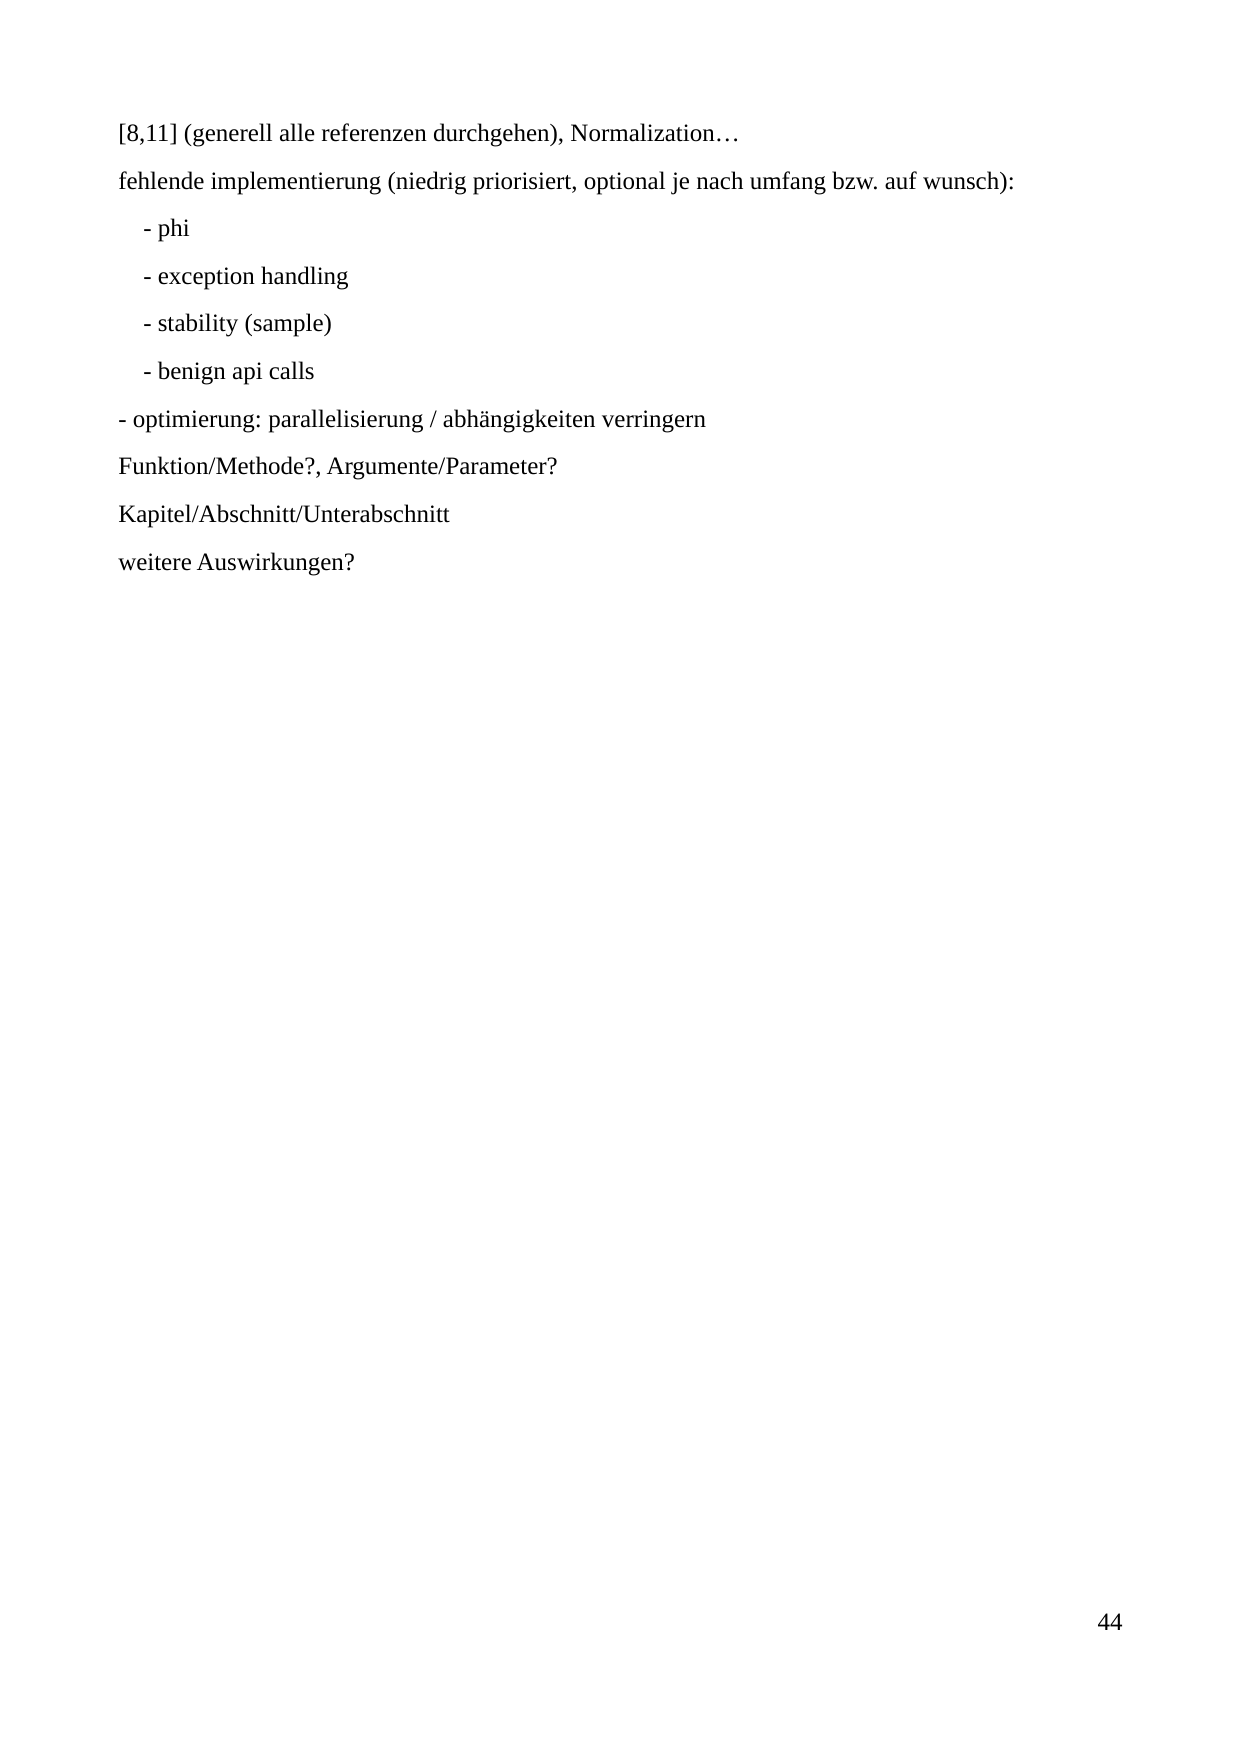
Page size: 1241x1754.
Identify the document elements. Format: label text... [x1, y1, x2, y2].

text Funktion/Methode?, Argumente/Parameter? [118, 451, 1122, 480]
text - exception handling [118, 261, 1122, 290]
text [8,11] (generell alle referenzen durchgehen), Normalization… [118, 118, 1122, 147]
text - phi [118, 213, 1122, 242]
text fehlende implementierung (niedrig priorisiert, optional je nach umfang bzw. auf wunsch): [118, 166, 1122, 194]
text - optimierung: parallelisierung / abhängigkeiten verringern [118, 404, 1122, 432]
text - benign api calls [118, 356, 1122, 385]
text Kapitel/Abschnitt/Unterabschnitt [118, 499, 1122, 528]
text - stability (sample) [118, 308, 1122, 337]
text weitere Auswirkungen? [118, 547, 1122, 575]
